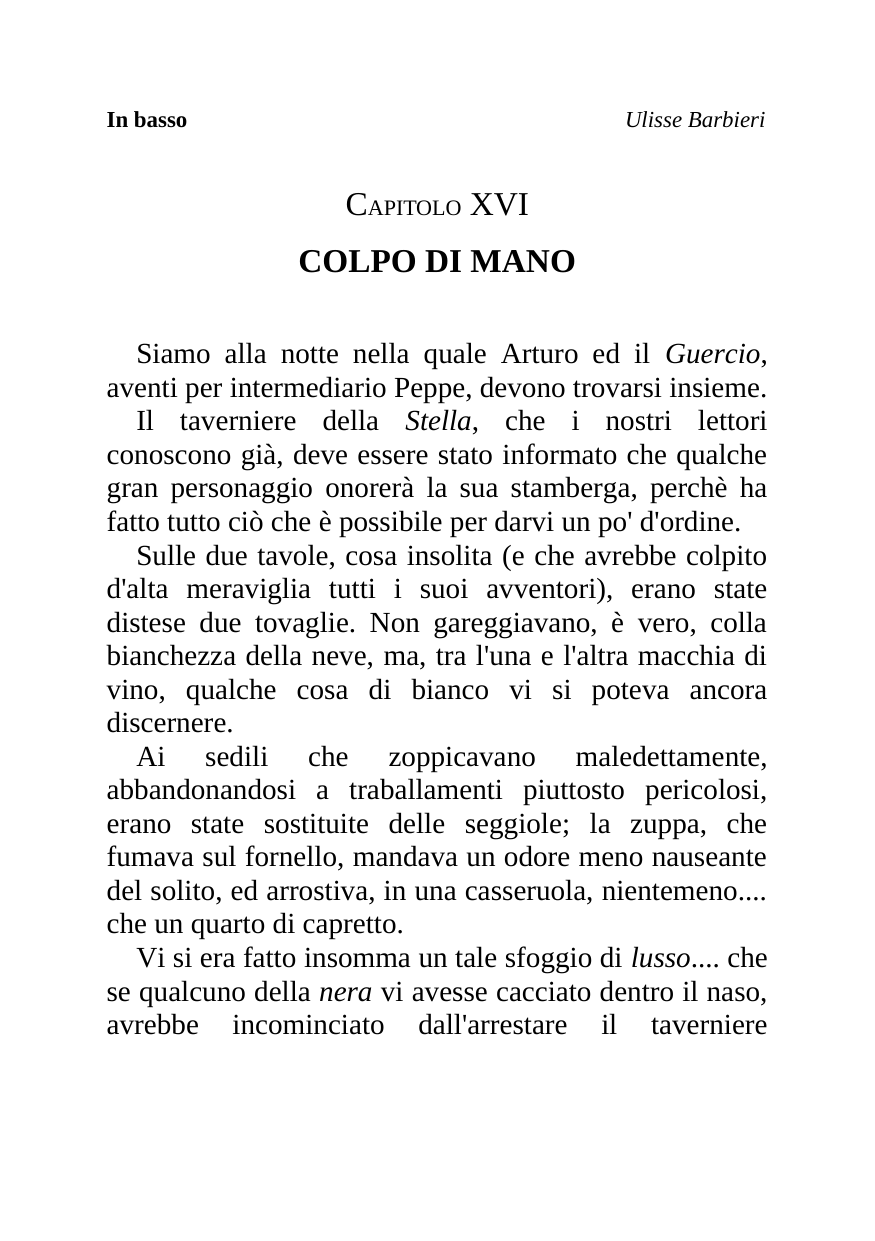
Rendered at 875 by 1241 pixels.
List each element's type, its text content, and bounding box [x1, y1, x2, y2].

text Vi si era fatto insomma un tale sfoggio di lusso.... che se qualcuno della nera vi avesse cacciato dentro il naso, avrebbe incominciato dall'arrestare il taverniere [106, 940, 768, 1041]
text Siamo alla notte nella quale Arturo ed il Guercio, aventi per intermediario Peppe, devono trovarsi insieme. [106, 336, 768, 403]
text Sulle due tavole, cosa insolita (e che avrebbe colpito d'alta meraviglia tutti i suoi avventori), erano state distese due tovaglie. Non gareggiavano, è vero, colla bianchezza della neve, ma, tra l'una e l'altra macchia di vino, qualche cosa di bianco vi si poteva ancora discernere. [106, 538, 768, 739]
text Ai sedili che zoppicavano maledettamente, abbandonandosi a traballamenti piuttosto pericolosi, erano state sostituite delle seggiole; la zuppa, che fumava sul fornello, mandava un odore meno nauseante del solito, ed arrostiva, in una casseruola, nientemeno.... che un quarto di capretto. [106, 739, 768, 940]
text Il taverniere della Stella, che i nostri lettori conoscono già, deve essere stato informato che qualche gran personaggio onorerà la sua stamberga, perchè ha fatto tutto ciò che è possibile per darvi un po' d'ordine. [106, 403, 768, 538]
subtitle Capitolo XVI COLPO DI MANO [106, 184, 768, 280]
